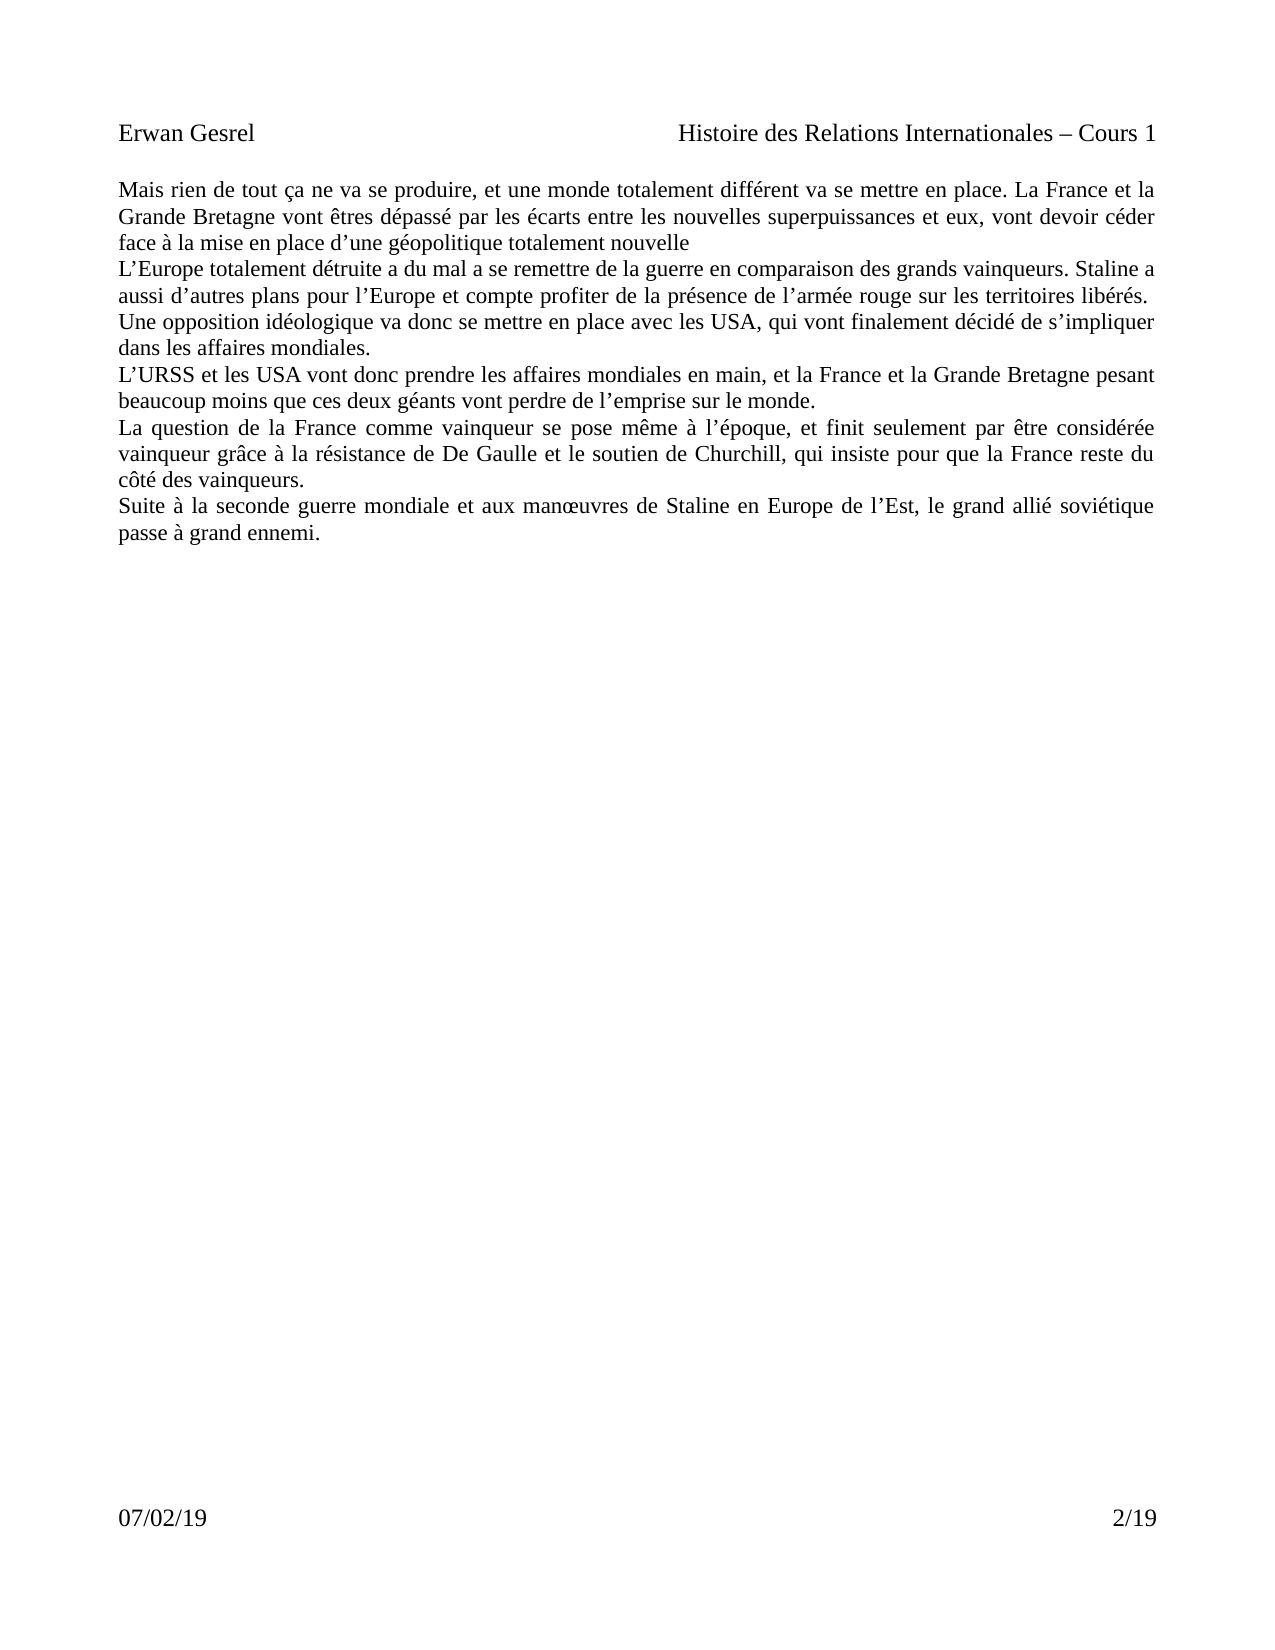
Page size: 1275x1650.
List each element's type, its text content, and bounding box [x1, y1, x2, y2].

text La question de la France comme vainqueur se pose même à l’époque, et finit seulement par être considérée vainqueur grâce à la résistance de De Gaulle et le soutien de Churchill, qui insiste pour que la France reste du côté des vainqueurs. [118, 413, 1157, 493]
text L’Europe totalement détruite a du mal a se remettre de la guerre en comparaison des grands vainqueurs. Staline a aussi d’autres plans pour l’Europe et compte profiter de la présence de l’armée rouge sur les territoires libérés. Une opposition idéologique va donc se mettre en place avec les USA, qui vont finalement décidé de s’impliquer dans les affaires mondiales. [118, 255, 1157, 361]
text Suite à la seconde guerre mondiale et aux manœuvres de Staline en Europe de l’Est, le grand allié soviétique passe à grand ennemi. [118, 493, 1157, 545]
text L’URSS et les USA vont donc prendre les affaires mondiales en main, et la France et la Grande Bretagne pesant beaucoup moins que ces deux géants vont perdre de l’emprise sur le monde. [118, 361, 1157, 413]
text Mais rien de tout ça ne va se produire, et une monde totalement différent va se mettre en place. La France et la Grande Bretagne vont êtres dépassé par les écarts entre les nouvelles superpuissances et eux, vont devoir céder face à la mise en place d’une géopolitique totalement nouvelle [118, 176, 1157, 255]
